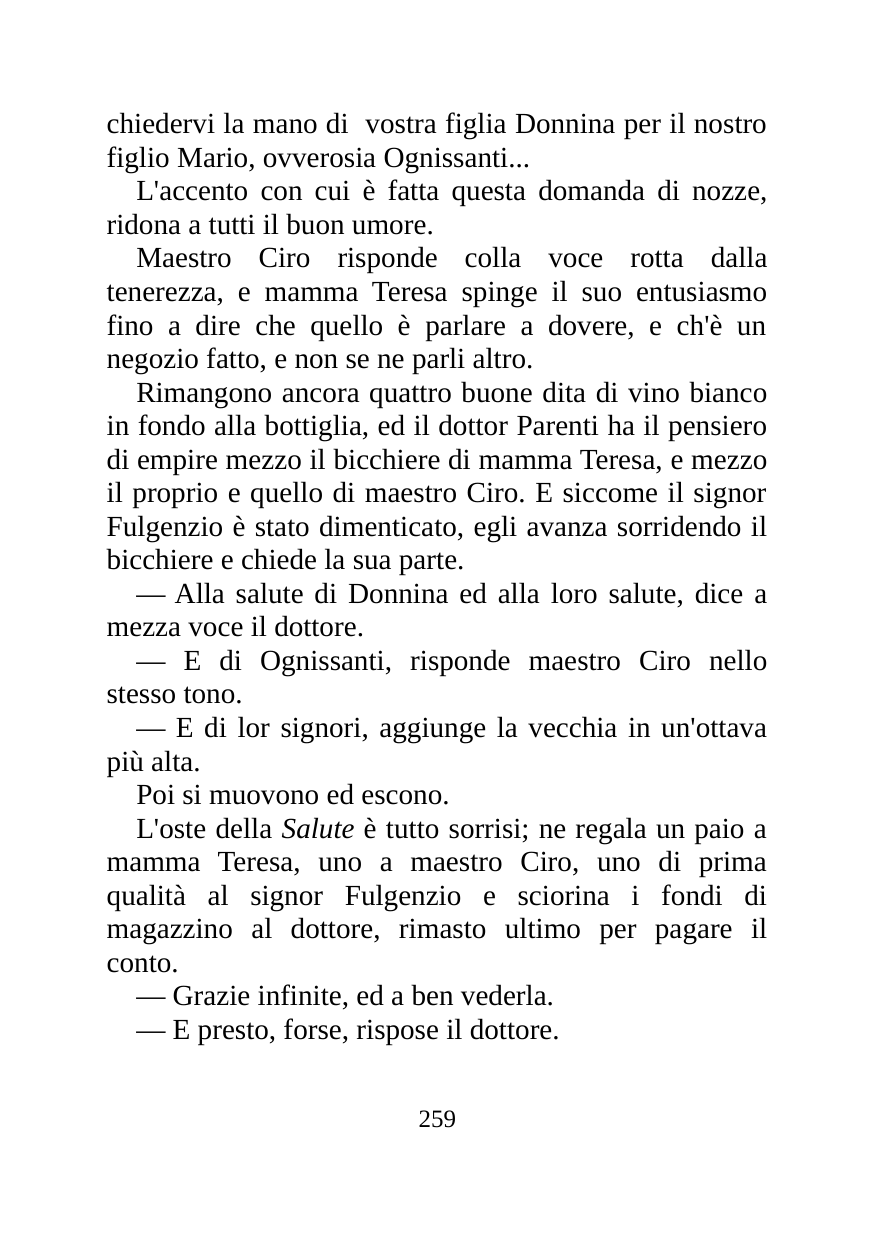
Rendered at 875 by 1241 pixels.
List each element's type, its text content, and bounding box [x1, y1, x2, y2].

text chiedervi la mano di vostra figlia Donnina per il nostro figlio Mario, ovverosia Ognissanti... [106, 106, 768, 173]
text — Alla salute di Donnina ed alla loro salute, dice a mezza voce il dottore. [106, 576, 768, 643]
text Rimangono ancora quattro buone dita di vino bianco in fondo alla bottiglia, ed il dottor Parenti ha il pensiero di empire mezzo il bicchiere di mamma Teresa, e mezzo il proprio e quello di maestro Ciro. E siccome il signor Fulgenzio è stato dimenticato, egli avanza sorridendo il bicchiere e chiede la sua parte. [106, 375, 768, 576]
text L'oste della Salute è tutto sorrisi; ne regala un paio a mamma Teresa, uno a maestro Ciro, uno di prima qualità al signor Fulgenzio e sciorina i fondi di magazzino al dottore, rimasto ultimo per pagare il conto. [106, 811, 768, 978]
text L'accento con cui è fatta questa domanda di nozze, ridona a tutti il buon umore. [106, 173, 768, 241]
text Maestro Ciro risponde colla voce rotta dalla tenerezza, e mamma Teresa spinge il suo entusiasmo fino a dire che quello è parlare a dovere, e ch'è un negozio fatto, e non se ne parli altro. [106, 241, 768, 375]
text Poi si muovono ed escono. [106, 777, 768, 811]
text — E di Ognissanti, risponde maestro Ciro nello stesso tono. [106, 643, 768, 710]
text — Grazie infinite, ed a ben vederla. [106, 978, 768, 1012]
text — E presto, forse, rispose il dottore. [106, 1012, 768, 1046]
text — E di lor signori, aggiunge la vecchia in un'ottava più alta. [106, 710, 768, 777]
